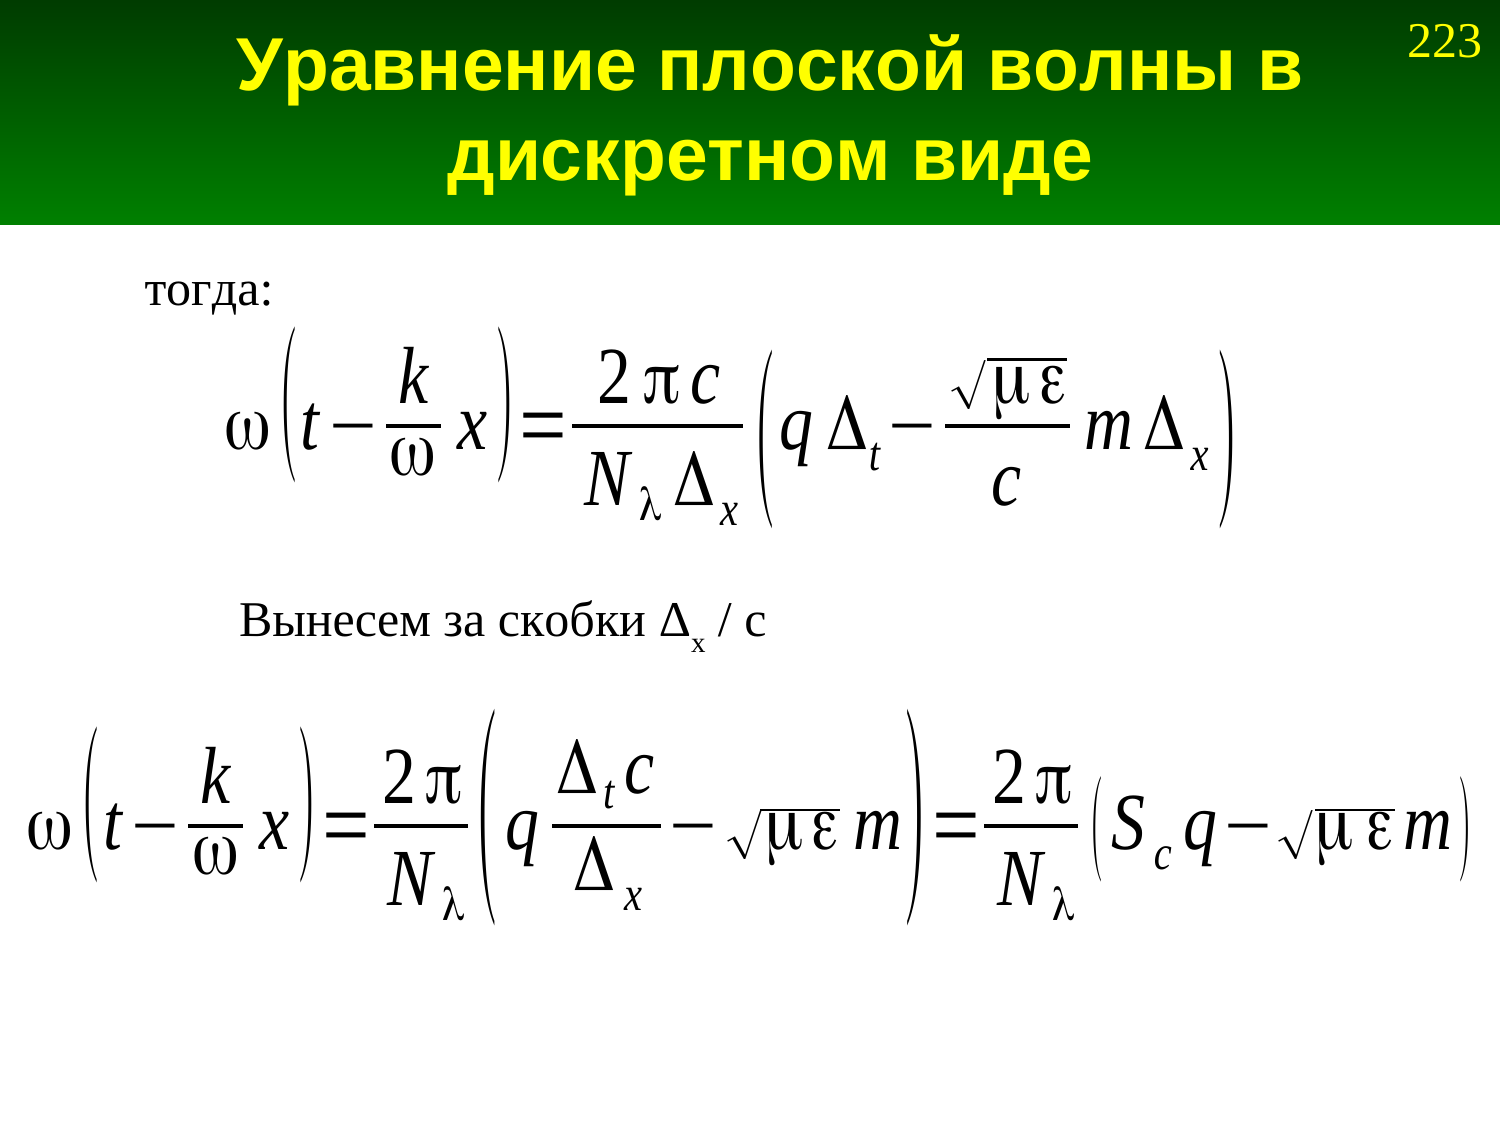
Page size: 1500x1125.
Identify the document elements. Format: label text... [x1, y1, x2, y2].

chart [207, 322, 1252, 537]
title Уравнение плоской волны в дискретном виде [100, 7, 1441, 204]
chart [9, 707, 1489, 933]
text_box Вынесем за скобки Δx / c [224, 578, 782, 666]
text_box тогда: [129, 248, 289, 323]
